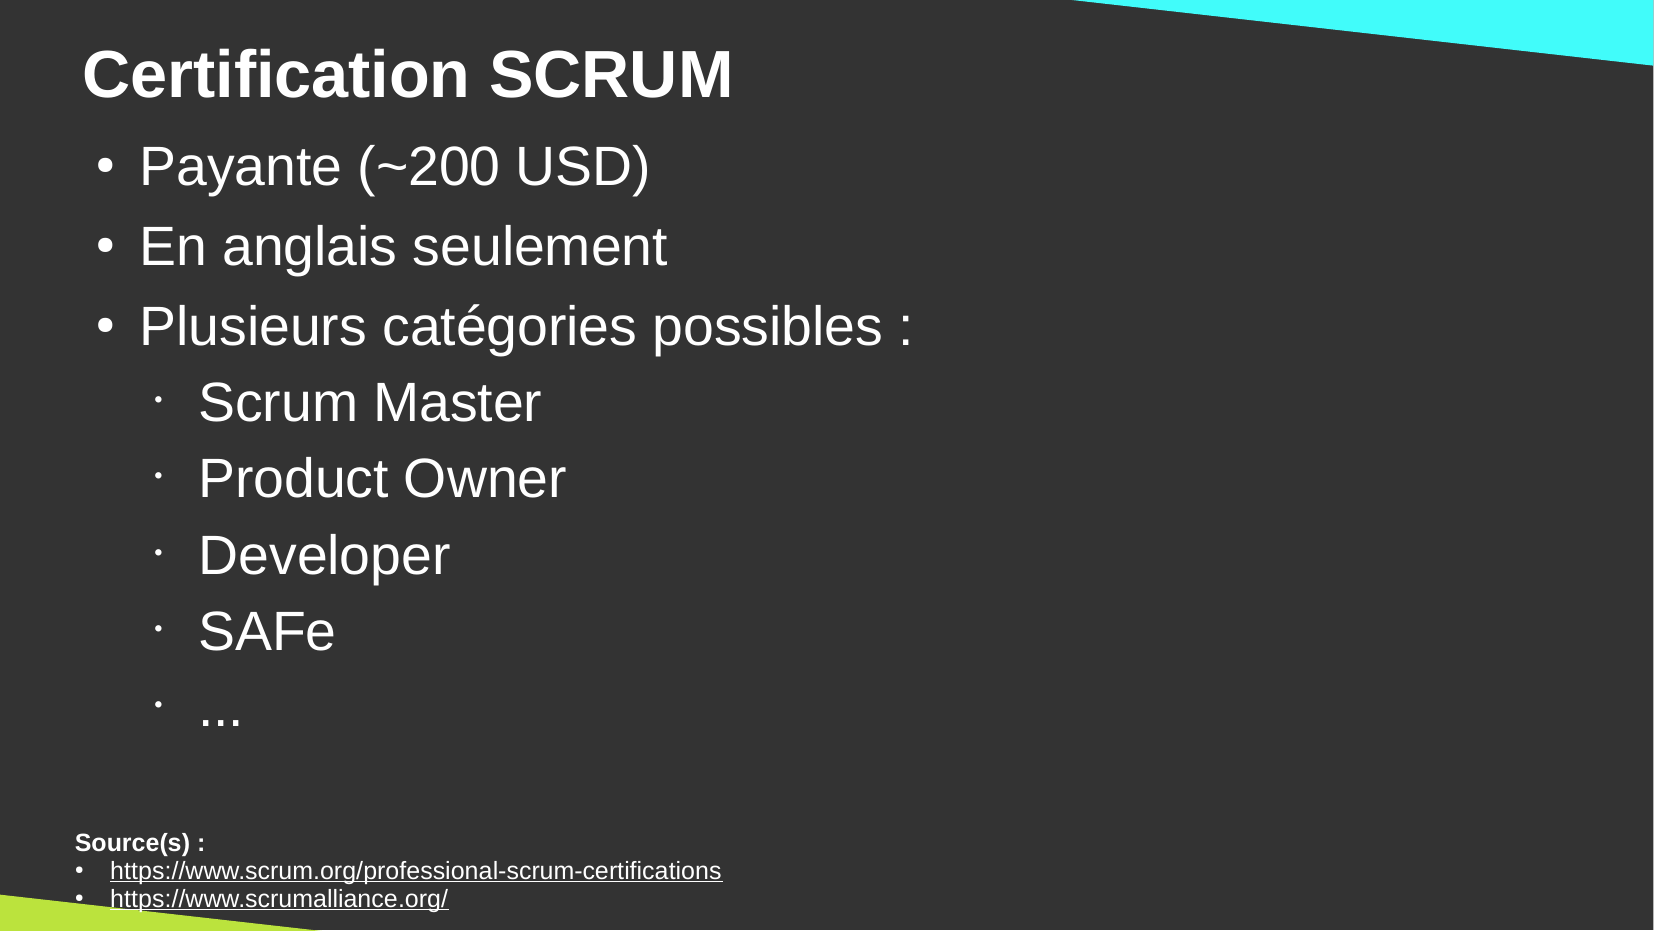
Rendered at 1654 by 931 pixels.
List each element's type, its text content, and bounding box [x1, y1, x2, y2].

list Payante (~200 USD) En anglais seulement Plusieurs catégories possibles : Scrum Master Product Owner Developer SAFe ... [80, 135, 1605, 745]
text_box [1071, 0, 1654, 66]
text_box Source(s) : https://www.scrum.org/professional-scrum-certifications https://www.scrumalliance.org/ [60, 821, 1546, 921]
text_box [0, 894, 322, 931]
title Certification SCRUM [82, 37, 1571, 122]
